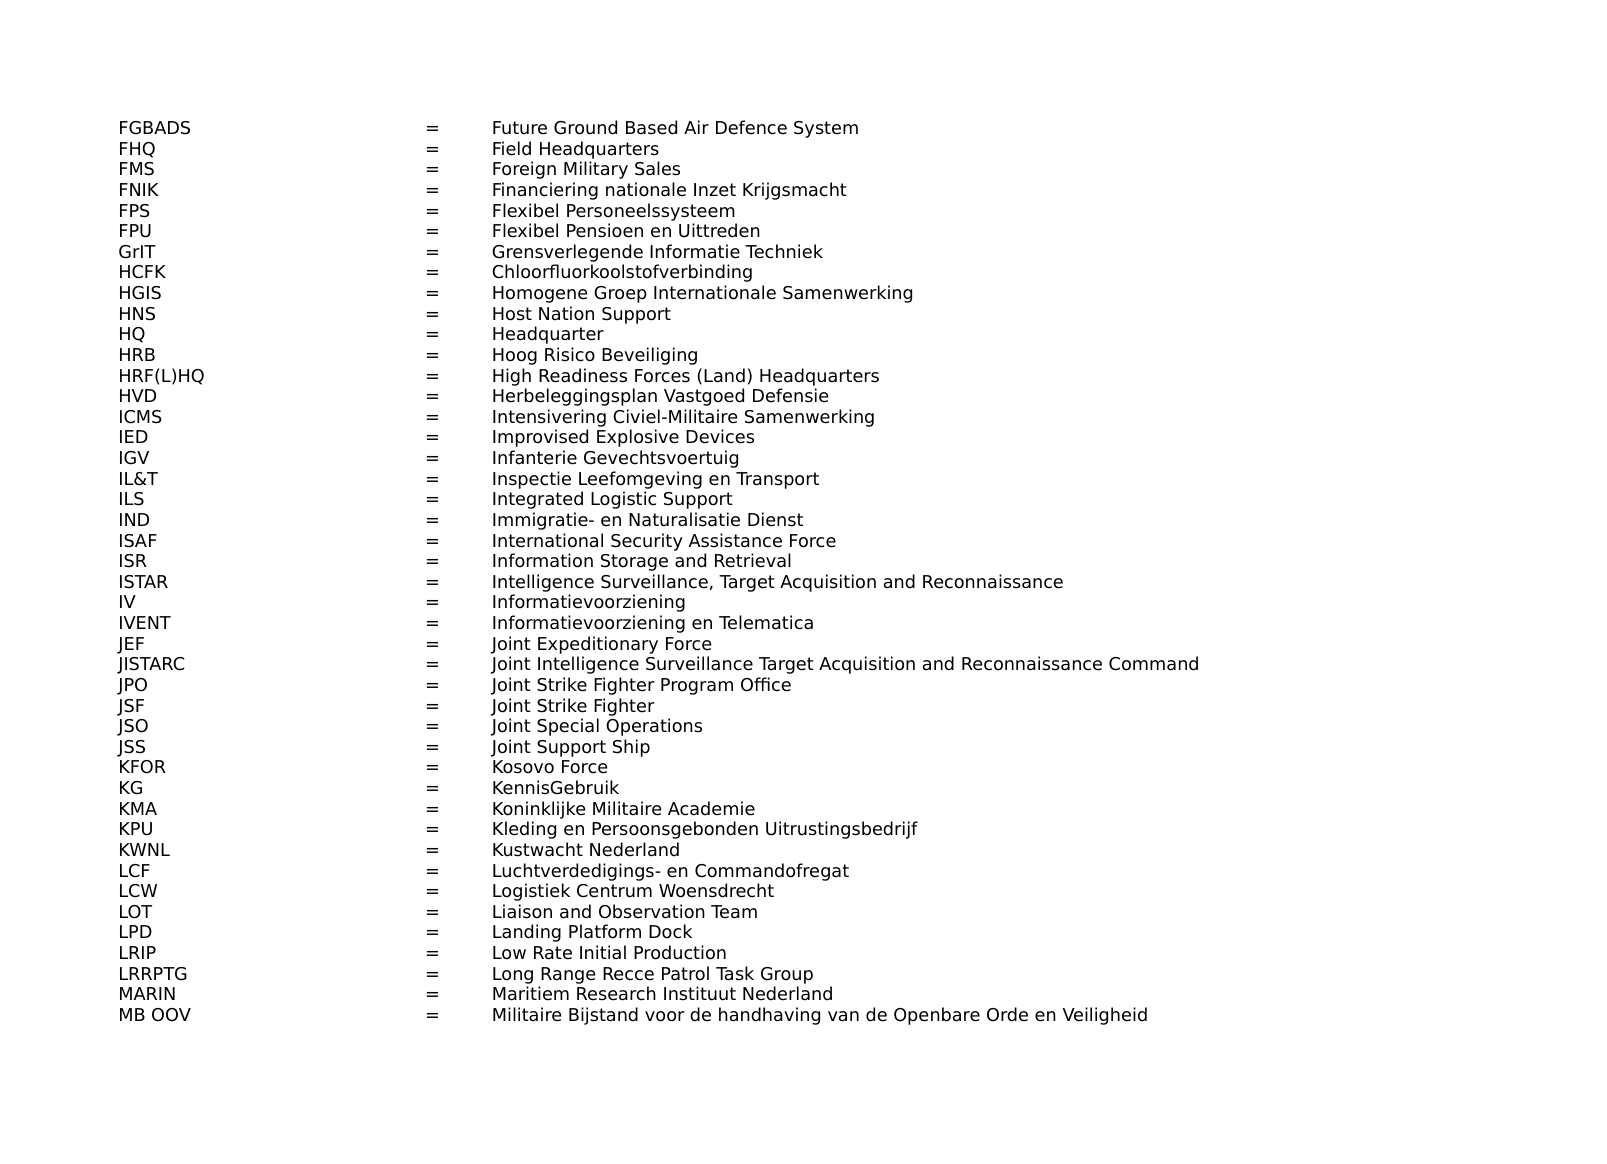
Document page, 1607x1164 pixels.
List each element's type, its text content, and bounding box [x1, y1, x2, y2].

table_cell Low Rate Initial Production [486, 943, 1488, 964]
table_cell Flexibel Personeelssysteem [486, 201, 1488, 221]
table_cell = [419, 593, 486, 613]
table_cell IL&T [118, 469, 419, 489]
table_cell LRIP [118, 943, 419, 964]
table_cell = [419, 366, 486, 386]
table_cell = [419, 943, 486, 964]
table_cell = [419, 118, 486, 139]
table_cell Kosovo Force [486, 758, 1488, 778]
table_cell IND [118, 510, 419, 531]
table_cell = [419, 696, 486, 716]
table_cell Intensivering Civiel-Militaire Samenwerking [486, 407, 1488, 427]
table_cell = [419, 840, 486, 861]
table_cell JEF [118, 634, 419, 654]
table_cell FMS [118, 159, 419, 180]
table_cell HGIS [118, 283, 419, 304]
table_cell = [419, 304, 486, 324]
table_cell Host Nation Support [486, 304, 1488, 324]
table_cell Luchtverdedigings- en Commandofregat [486, 861, 1488, 881]
table_cell Herbeleggingsplan Vastgoed Defensie [486, 386, 1488, 407]
table_cell HQ [118, 324, 419, 345]
table_cell MARIN [118, 984, 419, 1005]
table_cell LOT [118, 902, 419, 922]
table_cell = [419, 324, 486, 345]
table_cell JSO [118, 716, 419, 737]
table_cell = [419, 923, 486, 943]
table_cell ISTAR [118, 572, 419, 592]
table_cell ILS [118, 489, 419, 510]
table_cell = [419, 159, 486, 180]
table_cell Integrated Logistic Support [486, 489, 1488, 510]
table_cell JPO [118, 675, 419, 696]
table_cell ISAF [118, 531, 419, 551]
table_cell = [419, 675, 486, 696]
table_cell = [419, 386, 486, 407]
table_cell MB OOV [118, 1005, 419, 1026]
table_cell Joint Special Operations [486, 716, 1488, 737]
table_cell = [419, 819, 486, 840]
table_cell = [419, 407, 486, 427]
table_cell KFOR [118, 758, 419, 778]
table_cell Informatievoorziening [486, 593, 1488, 613]
table_cell FGBADS [118, 118, 419, 139]
table_cell Grensverlegende Informatie Techniek [486, 242, 1488, 262]
table_cell Joint Intelligence Surveillance Target Acquisition and Reconnaissance Command [486, 654, 1488, 675]
table_cell ICMS [118, 407, 419, 427]
table_cell = [419, 489, 486, 510]
table_cell = [419, 902, 486, 922]
table_cell Kleding en Persoonsgebonden Uitrustingsbedrijf [486, 819, 1488, 840]
table_cell Liaison and Observation Team [486, 902, 1488, 922]
table_cell IV [118, 593, 419, 613]
table_cell FPU [118, 221, 419, 242]
table_cell Future Ground Based Air Defence System [486, 118, 1488, 139]
table_cell KG [118, 778, 419, 799]
table_cell IGV [118, 448, 419, 469]
table_cell Inspectie Leefomgeving en Transport [486, 469, 1488, 489]
table_cell = [419, 778, 486, 799]
table_cell = [419, 799, 486, 819]
table_cell HCFK [118, 263, 419, 283]
table_cell Joint Expeditionary Force [486, 634, 1488, 654]
table_cell = [419, 634, 486, 654]
table_cell = [419, 263, 486, 283]
table_cell Informatievoorziening en Telematica [486, 613, 1488, 634]
table_cell = [419, 428, 486, 448]
table_cell KennisGebruik [486, 778, 1488, 799]
table_cell = [419, 613, 486, 634]
table_cell JSF [118, 696, 419, 716]
table_cell = [419, 984, 486, 1005]
table_cell = [419, 345, 486, 366]
table_cell Joint Strike Fighter Program Office [486, 675, 1488, 696]
table_cell Foreign Military Sales [486, 159, 1488, 180]
table_cell FPS [118, 201, 419, 221]
table_cell Immigratie- en Naturalisatie Dienst [486, 510, 1488, 531]
table_cell Improvised Explosive Devices [486, 428, 1488, 448]
table_cell Headquarter [486, 324, 1488, 345]
table_cell Kustwacht Nederland [486, 840, 1488, 861]
table_cell High Readiness Forces (Land) Headquarters [486, 366, 1488, 386]
table_cell International Security Assistance Force [486, 531, 1488, 551]
table_cell KMA [118, 799, 419, 819]
table_cell = [419, 469, 486, 489]
table_cell = [419, 139, 486, 159]
table_cell IED [118, 428, 419, 448]
table_cell = [419, 283, 486, 304]
table_cell = [419, 881, 486, 902]
table_cell IVENT [118, 613, 419, 634]
table_cell FNIK [118, 180, 419, 201]
table_cell = [419, 572, 486, 592]
table_cell KPU [118, 819, 419, 840]
table_cell = [419, 180, 486, 201]
table_cell = [419, 964, 486, 984]
table_cell = [419, 221, 486, 242]
table_cell Joint Strike Fighter [486, 696, 1488, 716]
table_cell Long Range Recce Patrol Task Group [486, 964, 1488, 984]
table_cell = [419, 510, 486, 531]
table_cell Field Headquarters [486, 139, 1488, 159]
table_cell LCF [118, 861, 419, 881]
table_cell LCW [118, 881, 419, 902]
table_cell Infanterie Gevechtsvoertuig [486, 448, 1488, 469]
table_cell = [419, 861, 486, 881]
table_cell = [419, 737, 486, 757]
table_cell = [419, 551, 486, 572]
table_cell Joint Support Ship [486, 737, 1488, 757]
table_cell ISR [118, 551, 419, 572]
table_cell HVD [118, 386, 419, 407]
table_cell LRRPTG [118, 964, 419, 984]
table_cell Homogene Groep Internationale Samenwerking [486, 283, 1488, 304]
table_cell Financiering nationale Inzet Krijgsmacht [486, 180, 1488, 201]
table_cell HRB [118, 345, 419, 366]
table_cell Hoog Risico Beveiliging [486, 345, 1488, 366]
table_cell = [419, 242, 486, 262]
table_cell = [419, 758, 486, 778]
table_cell = [419, 716, 486, 737]
table_cell = [419, 531, 486, 551]
table_cell Intelligence Surveillance, Target Acquisition and Reconnaissance [486, 572, 1488, 592]
table_cell LPD [118, 923, 419, 943]
table_cell JSS [118, 737, 419, 757]
table_cell = [419, 201, 486, 221]
table_cell GrIT [118, 242, 419, 262]
table_cell Koninklijke Militaire Academie [486, 799, 1488, 819]
table_cell = [419, 654, 486, 675]
table_cell FHQ [118, 139, 419, 159]
table_cell Landing Platform Dock [486, 923, 1488, 943]
table_cell = [419, 448, 486, 469]
table_cell Maritiem Research Instituut Nederland [486, 984, 1488, 1005]
table_cell Information Storage and Retrieval [486, 551, 1488, 572]
table_cell = [419, 1005, 486, 1026]
table_cell Chloorfluorkoolstofverbinding [486, 263, 1488, 283]
table_cell Militaire Bijstand voor de handhaving van de Openbare Orde en Veiligheid [486, 1005, 1488, 1026]
table_cell Flexibel Pensioen en Uittreden [486, 221, 1488, 242]
table_cell HRF(L)HQ [118, 366, 419, 386]
table_cell HNS [118, 304, 419, 324]
table_cell JISTARC [118, 654, 419, 675]
table_cell KWNL [118, 840, 419, 861]
table_cell Logistiek Centrum Woensdrecht [486, 881, 1488, 902]
